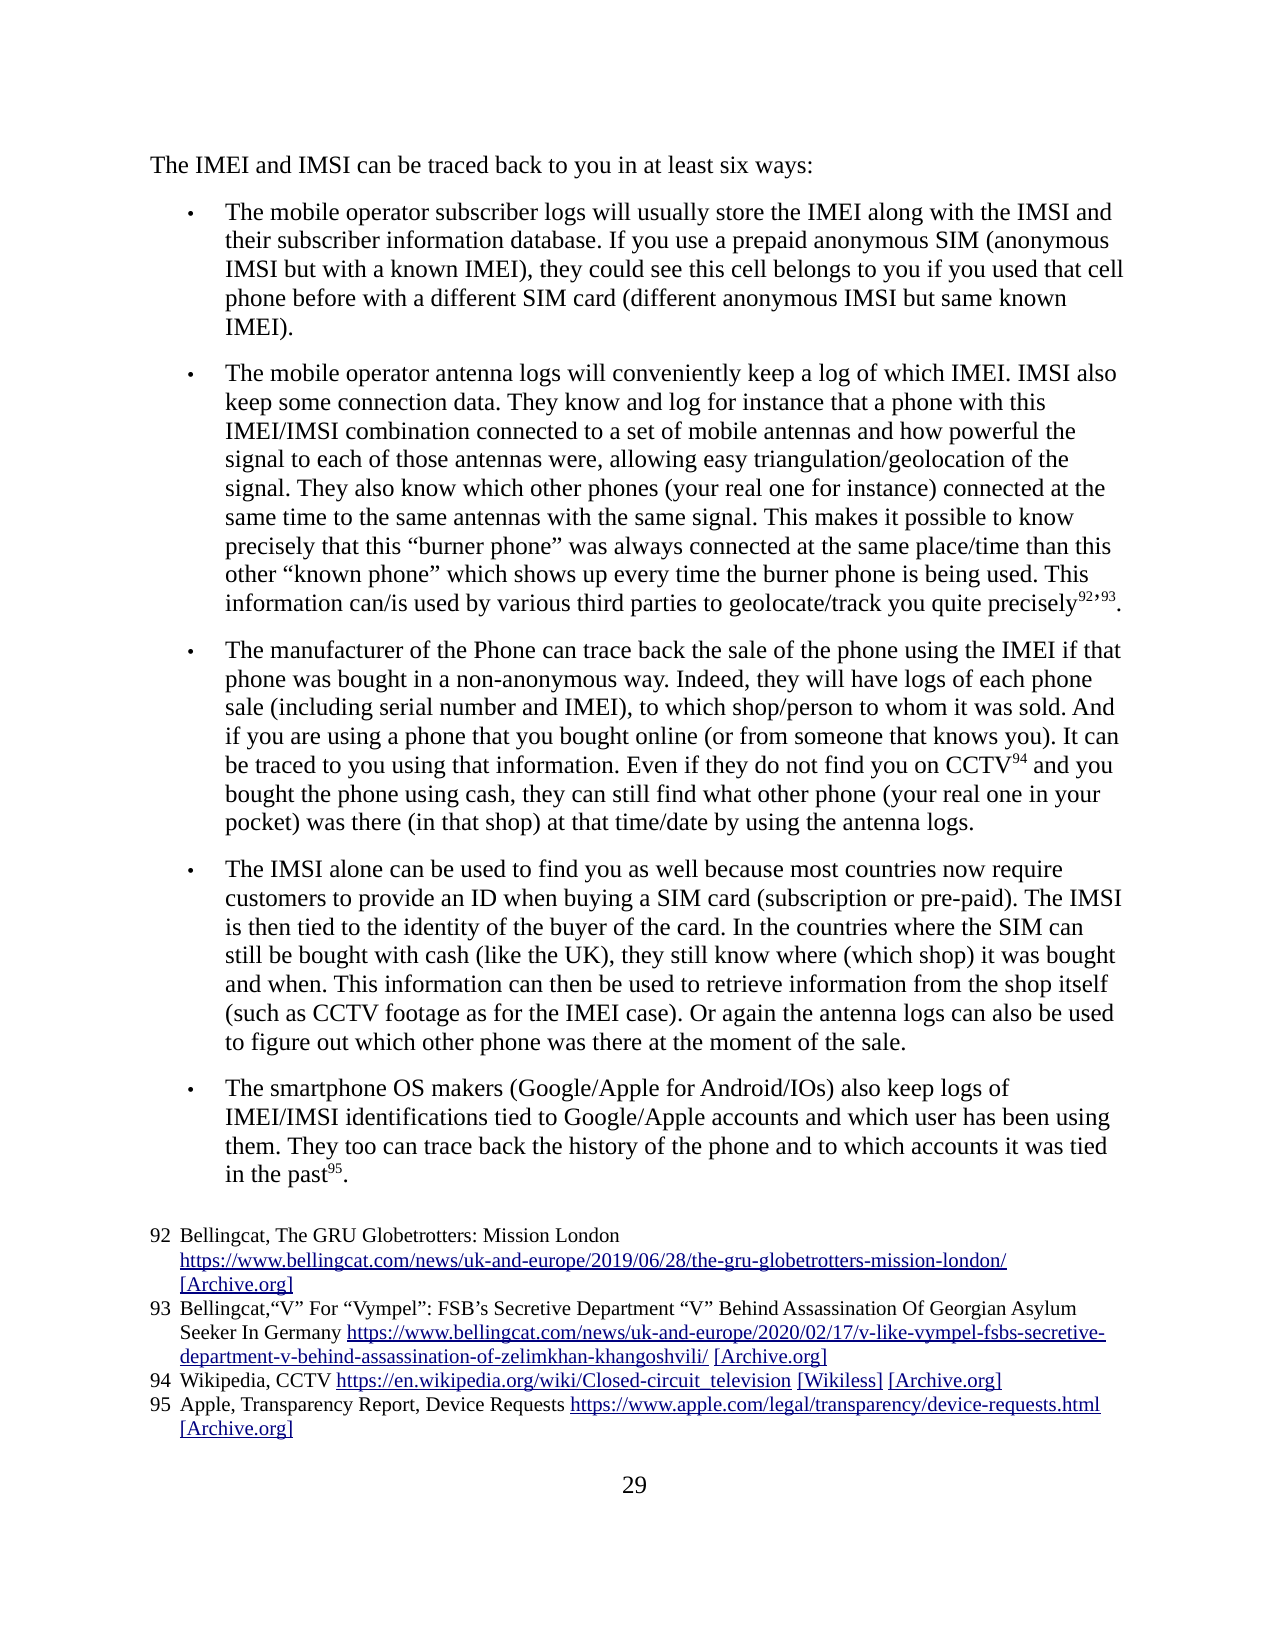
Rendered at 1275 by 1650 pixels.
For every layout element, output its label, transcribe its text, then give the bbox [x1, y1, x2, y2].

list Bellingcat,“V” For “Vympel”: FSB’s Secretive Department “V” Behind Assassination Of Georgian Asylum Seeker In Germany https://www.bellingcat.com/news/uk-and-europe/2020/02/17/v-like-vympel-fsbs-secretive-department-v-behind-assassination-of-zelimkhan-khangoshvili/ [Archive.org] [150, 1296, 1125, 1368]
list Wikipedia, CCTV https://en.wikipedia.org/wiki/Closed-circuit_television [Wikiless] [Archive.org] [150, 1368, 1125, 1392]
list Apple, Transparency Report, Device Requests https://www.apple.com/legal/transparency/device-requests.html [Archive.org] [150, 1392, 1125, 1440]
list Bellingcat, The GRU Globetrotters: Mission London https://www.bellingcat.com/news/uk-and-europe/2019/06/28/the-gru-globetrotters-mission-london/ [Archive.org] [150, 1223, 1125, 1296]
text The IMEI and IMSI can be traced back to you in at least six ways: [150, 150, 1125, 179]
list The mobile operator antenna logs will conveniently keep a log of which IMEI. IMSI also keep some connection data. They know and log for instance that a phone with this IMEI/IMSI combination connected to a set of mobile antennas and how powerful the signal to each of those antennas were, allowing easy triangulation/geolocation of the signal. They also know which other phones (your real one for instance) connected at the same time to the same antennas with the same signal. This makes it possible to know precisely that this “burner phone” was always connected at the same place/time than this other “known phone” which shows up every time the burner phone is being used. This information can/is used by various third parties to geolocate/track you quite precisely’. [187, 358, 1125, 617]
list The manufacturer of the Phone can trace back the sale of the phone using the IMEI if that phone was bought in a non-anonymous way. Indeed, they will have logs of each phone sale (including serial number and IMEI), to which shop/person to whom it was sold. And if you are using a phone that you bought online (or from someone that knows you). It can be traced to you using that information. Even if they do not find you on CCTV and you bought the phone using cash, they can still find what other phone (your real one in your pocket) was there (in that shop) at that time/date by using the antenna logs. [187, 635, 1125, 836]
list The IMSI alone can be used to find you as well because most countries now require customers to provide an ID when buying a SIM card (subscription or pre-paid). The IMSI is then tied to the identity of the buyer of the card. In the countries where the SIM can still be bought with cash (like the UK), they still know where (which shop) it was bought and when. This information can then be used to retrieve information from the shop itself (such as CCTV footage as for the IMEI case). Or again the antenna logs can also be used to figure out which other phone was there at the moment of the sale. [187, 854, 1125, 1055]
list The smartphone OS makers (Google/Apple for Android/IOs) also keep logs of IMEI/IMSI identifications tied to Google/Apple accounts and which user has been using them. They too can trace back the history of the phone and to which accounts it was tied in the past. [187, 1073, 1125, 1188]
list The mobile operator subscriber logs will usually store the IMEI along with the IMSI and their subscriber information database. If you use a prepaid anonymous SIM (anonymous IMSI but with a known IMEI), they could see this cell belongs to you if you used that cell phone before with a different SIM card (different anonymous IMSI but same known IMEI). [187, 197, 1125, 340]
